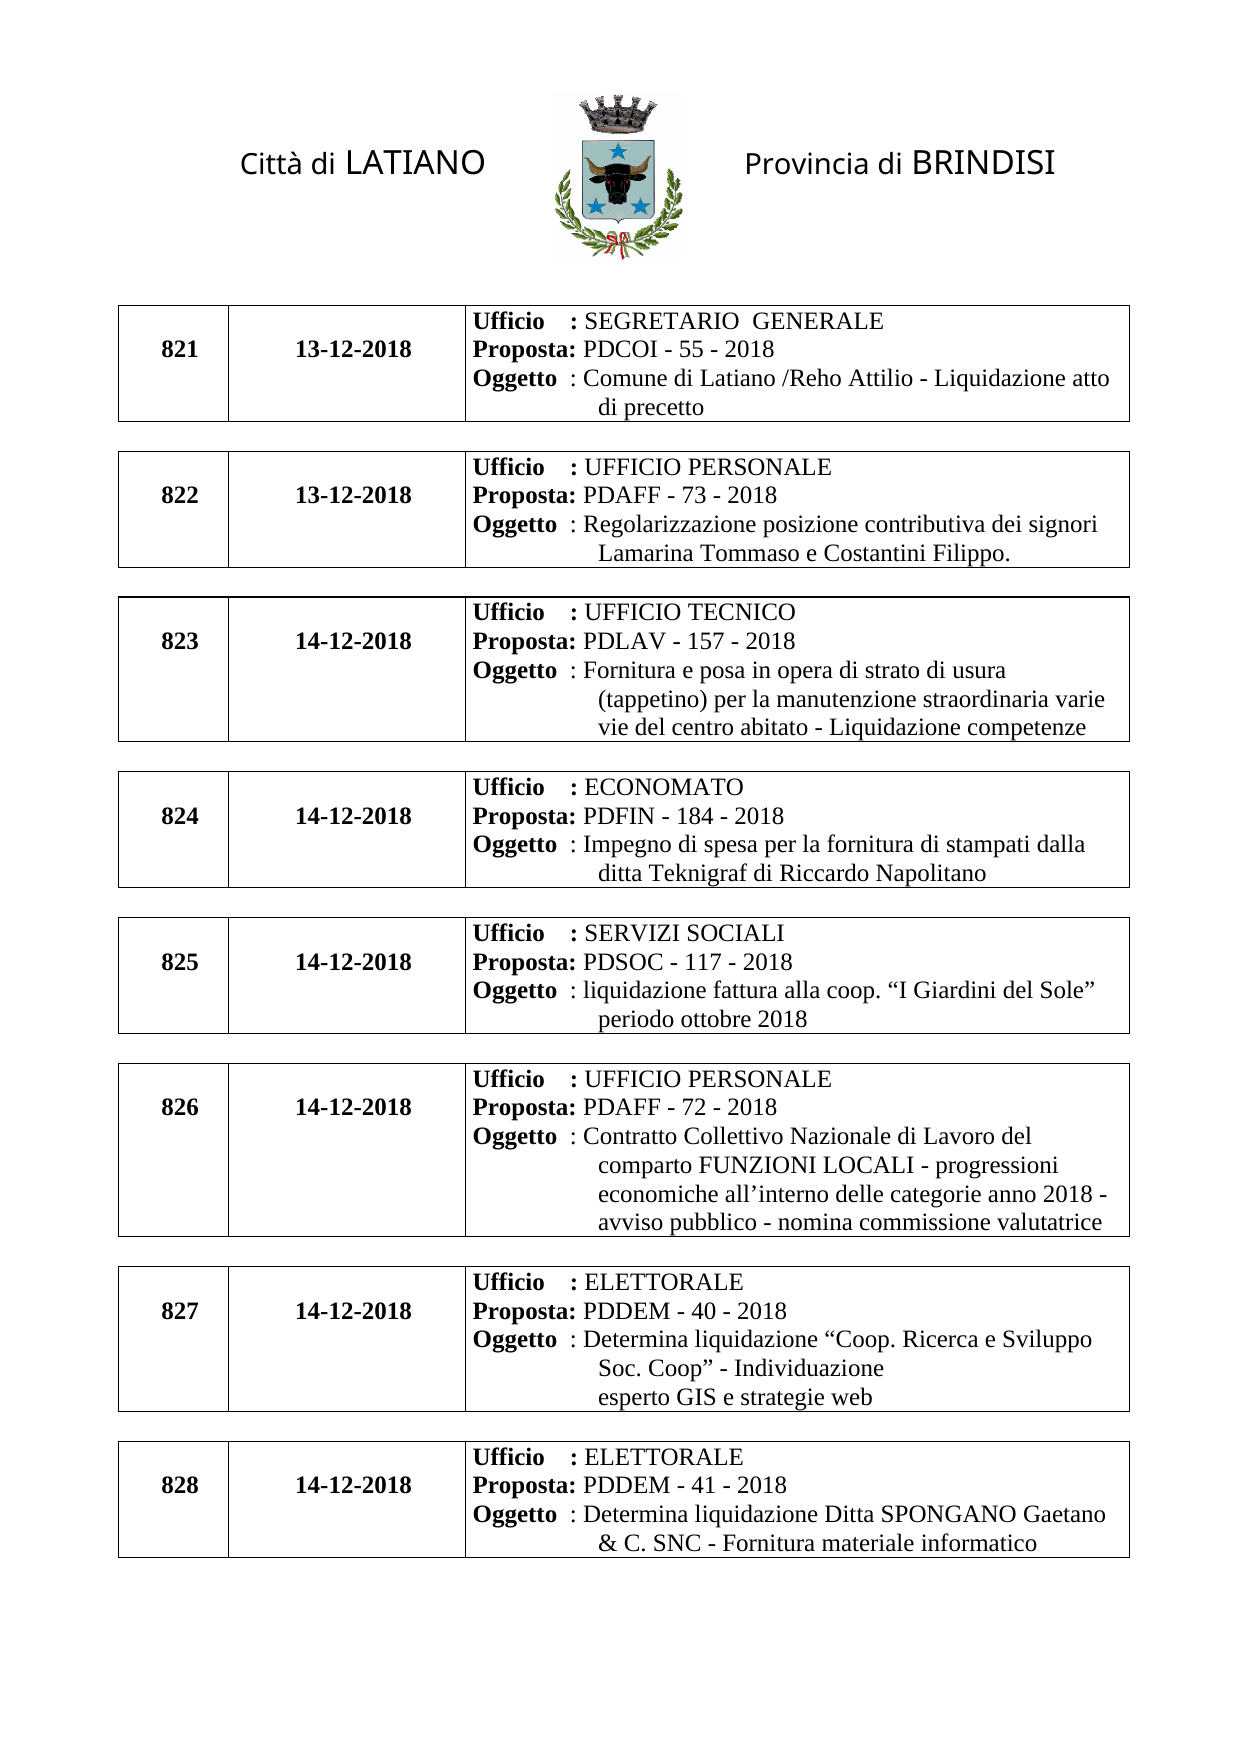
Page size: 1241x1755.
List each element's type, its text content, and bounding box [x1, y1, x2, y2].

table_header 14-12-2018 [229, 772, 465, 887]
table_header 824 [119, 772, 228, 887]
table_header Ufficio : UFFICIO PERSONALE Proposta: PDAFF - 73 - 2018 Oggetto : Regolarizzazione posizione contributiva dei signori Lamarina Tommaso e Costantini Filippo. [466, 452, 1129, 567]
table_header Ufficio : SERVIZI SOCIALI Proposta: PDSOC - 117 - 2018 Oggetto : liquidazione fattura alla coop. “I Giardini del Sole” periodo ottobre 2018 [466, 918, 1129, 1033]
table_header 826 [119, 1064, 228, 1236]
table_header Ufficio : UFFICIO TECNICO Proposta: PDLAV - 157 - 2018 Oggetto : Fornitura e posa in opera di strato di usura (tappetino) per la manutenzione straordinaria varie vie del centro abitato - Liquidazione competenze [466, 598, 1129, 741]
table_header Ufficio : SEGRETARIO GENERALE Proposta: PDCOI - 55 - 2018 Oggetto : Comune di Latiano /Reho Attilio - Liquidazione atto di precetto [466, 306, 1129, 421]
table_header 14-12-2018 [229, 1267, 465, 1411]
table_header Ufficio : ELETTORALE Proposta: PDDEM - 40 - 2018 Oggetto : Determina liquidazione “Coop. Ricerca e Sviluppo Soc. Coop” - Individuazione esperto GIS e strategie web [466, 1267, 1129, 1411]
table_header 14-12-2018 [229, 918, 465, 1033]
table_header 825 [119, 918, 228, 1033]
table_header 14-12-2018 [229, 1064, 465, 1236]
table_header 821 [119, 306, 228, 421]
table_header 14-12-2018 [229, 1442, 465, 1557]
table_header Ufficio : ELETTORALE Proposta: PDDEM - 41 - 2018 Oggetto : Determina liquidazione Ditta SPONGANO Gaetano & C. SNC - Fornitura materiale informatico [466, 1442, 1129, 1557]
table_header 828 [119, 1442, 228, 1557]
table_header Ufficio : ECONOMATO Proposta: PDFIN - 184 - 2018 Oggetto : Impegno di spesa per la fornitura di stampati dalla ditta Teknigraf di Riccardo Napolitano [466, 772, 1129, 887]
table_header 822 [119, 452, 228, 567]
table_header Ufficio : UFFICIO PERSONALE Proposta: PDAFF - 72 - 2018 Oggetto : Contratto Collettivo Nazionale di Lavoro del comparto FUNZIONI LOCALI - progressioni economiche all’interno delle categorie anno 2018 - avviso pubblico - nomina commissione valutatrice [466, 1064, 1129, 1236]
table_header 13-12-2018 [229, 452, 465, 567]
table_header 14-12-2018 [229, 598, 465, 741]
table_header 827 [119, 1267, 228, 1411]
table_header 13-12-2018 [229, 306, 465, 421]
table_header 823 [119, 598, 228, 741]
